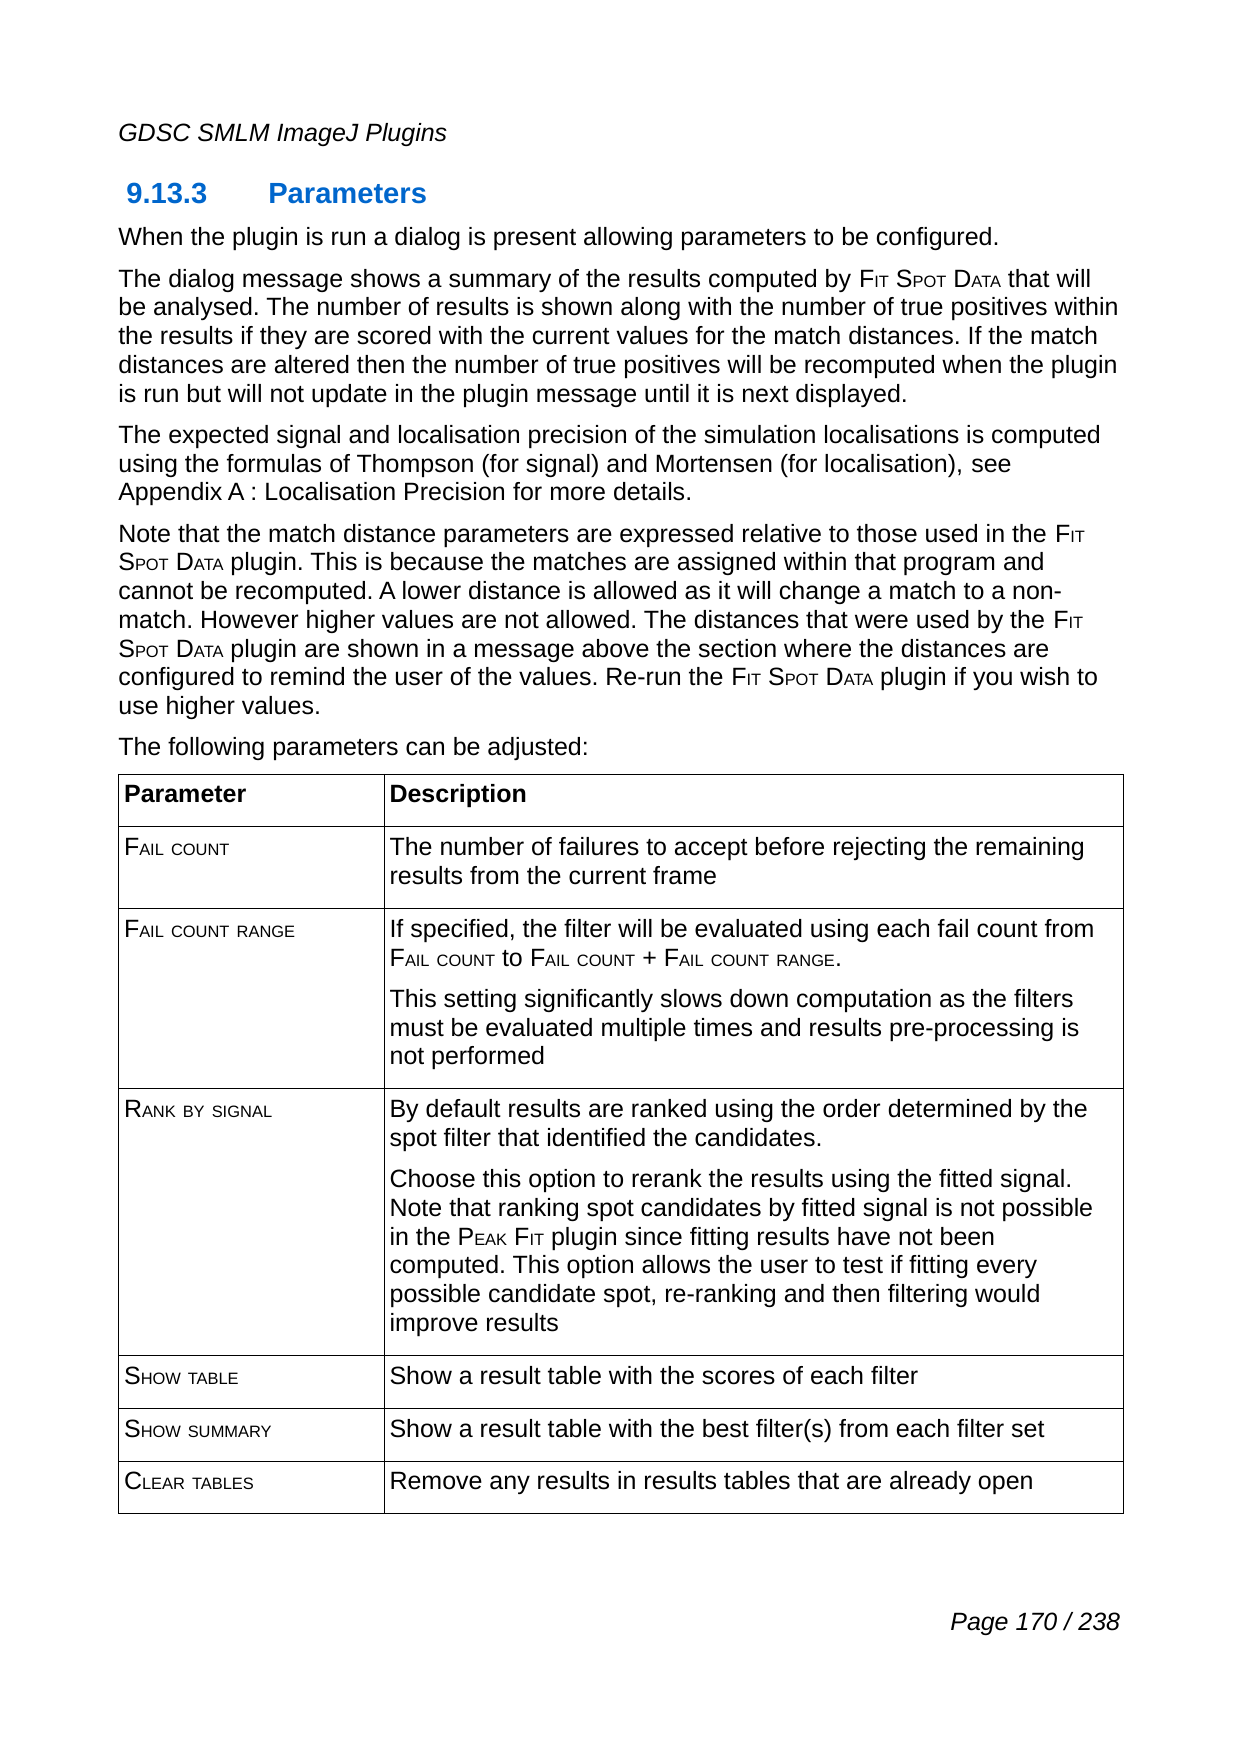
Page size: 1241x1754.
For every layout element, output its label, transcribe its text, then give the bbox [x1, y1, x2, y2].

table_cell By default results are ranked using the order determined by the spot filter that identified the candidates. Choose this option to rerank the results using the fitted signal. Note that ranking spot candidates by fitted signal is not possible in the Peak Fit plugin since fitting results have not been computed. This option allows the user to test if fitting every possible candidate spot, re-ranking and then filtering would improve results [385, 1089, 1123, 1355]
table_cell Show a result table with the scores of each filter [385, 1356, 1123, 1408]
table_header Description [385, 775, 1123, 826]
table_cell Show a result table with the best filter(s) from each filter set [385, 1409, 1123, 1461]
text The dialog message shows a summary of the results computed by Fit Spot Data that will be analysed. The number of results is shown along with the number of true positives within the results if they are scored with the current values for the match distances. If the match distances are altered then the number of true positives will be recomputed when the plugin is run but will not update in the plugin message until it is next displayed. [118, 264, 1122, 407]
text The expected signal and localisation precision of the simulation localisations is computed using the formulas of Thompson (for signal) and Mortensen (for localisation), see Appendix A : Localisation Precision for more details. [118, 420, 1122, 506]
table_cell Show summary [119, 1409, 384, 1461]
table_cell Remove any results in results tables that are already open [385, 1462, 1123, 1513]
table_header Parameter [119, 775, 384, 826]
text When the plugin is run a dialog is present allowing parameters to be configured. [118, 222, 1122, 251]
table_cell Fail count [119, 827, 384, 908]
text The following parameters can be adjusted: [118, 732, 1122, 761]
table_cell The number of failures to accept before rejecting the remaining results from the current frame [385, 827, 1123, 908]
table_cell Clear tables [119, 1462, 384, 1513]
table_cell Fail count range [119, 909, 384, 1088]
table_cell If specified, the filter will be evaluated using each fail count from Fail count to Fail count + Fail count range. This setting significantly slows down computation as the filters must be evaluated multiple times and results pre-processing is not performed [385, 909, 1123, 1088]
subtitle Parameters [118, 176, 1122, 210]
table_cell Rank by signal [119, 1089, 384, 1355]
table_cell Show table [119, 1356, 384, 1408]
text Note that the match distance parameters are expressed relative to those used in the Fit Spot Data plugin. This is because the matches are assigned within that program and cannot be recomputed. A lower distance is allowed as it will change a match to a non-match. However higher values are not allowed. The distances that were used by the Fit Spot Data plugin are shown in a message above the section where the distances are configured to remind the user of the values. Re-run the Fit Spot Data plugin if you wish to use higher values. [118, 519, 1122, 720]
